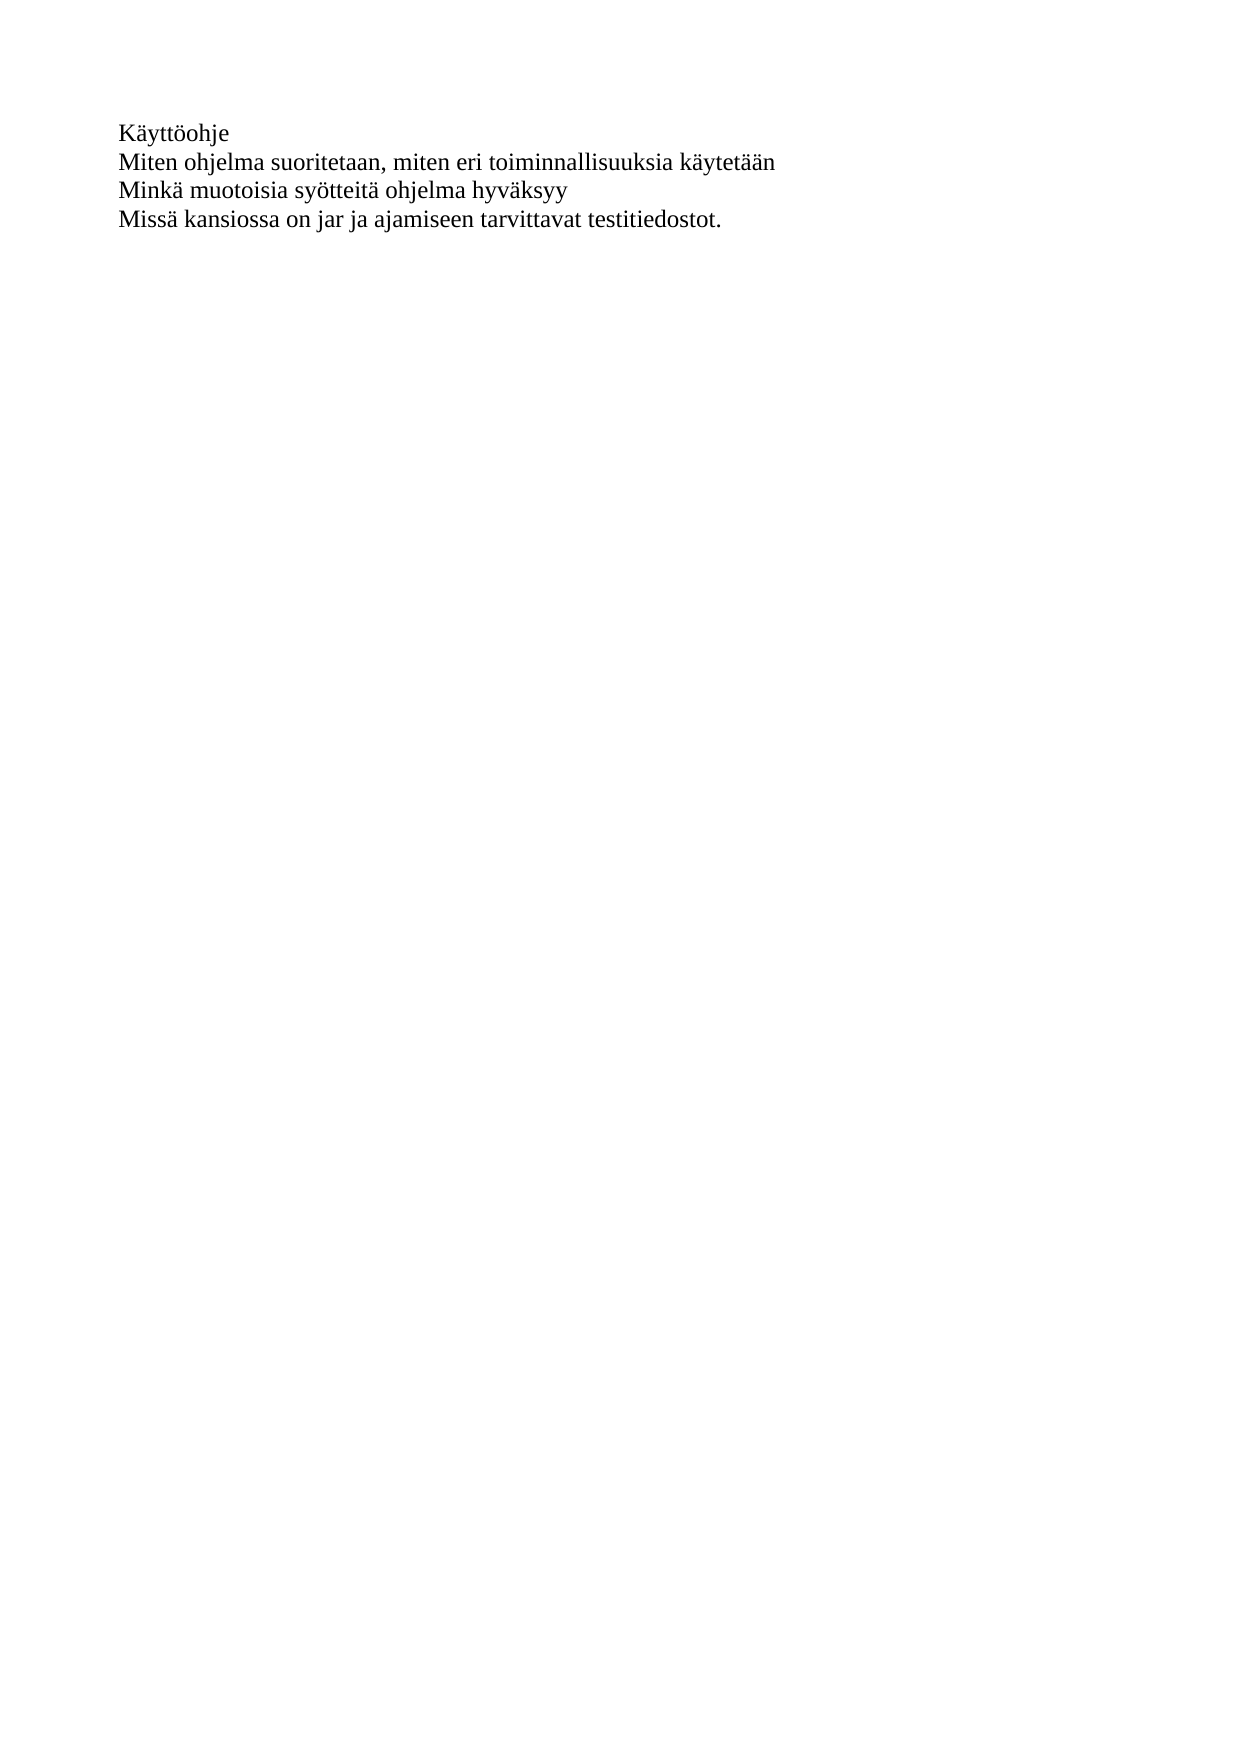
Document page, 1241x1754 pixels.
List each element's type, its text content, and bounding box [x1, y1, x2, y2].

text Missä kansiossa on jar ja ajamiseen tarvittavat testitiedostot. [118, 204, 1122, 233]
text Miten ohjelma suoritetaan, miten eri toiminnallisuuksia käytetään [118, 147, 1122, 176]
text Käyttöohje [118, 118, 1122, 147]
text Minkä muotoisia syötteitä ohjelma hyväksyy [118, 176, 1122, 204]
